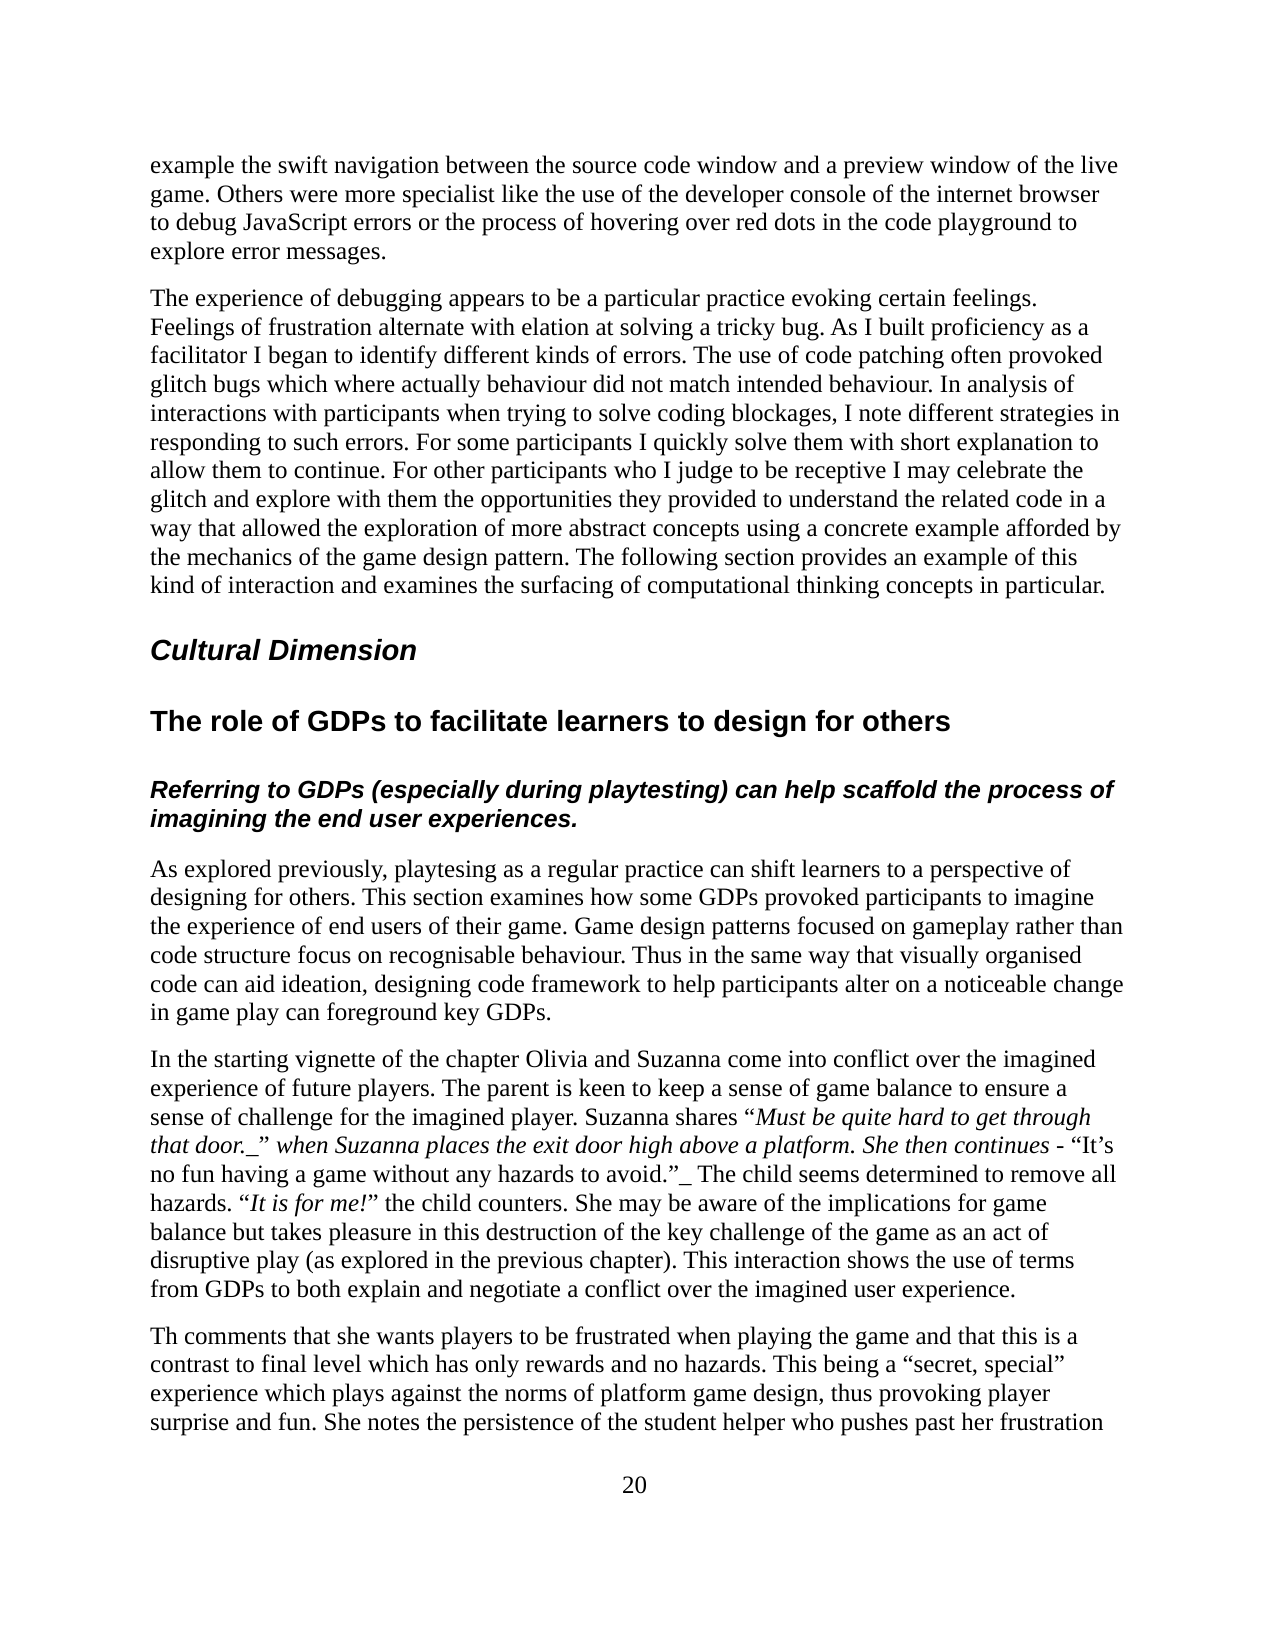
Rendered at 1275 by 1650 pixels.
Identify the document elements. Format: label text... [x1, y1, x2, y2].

text In the starting vignette of the chapter Olivia and Suzanna come into conflict over the imagined experience of future players. The parent is keen to keep a sense of game balance to ensure a sense of challenge for the imagined player. Suzanna shares “Must be quite hard to get through that door._” when Suzanna places the exit door high above a platform. She then continues - “It’s no fun having a game without any hazards to avoid.”_ The child seems determined to remove all hazards. “It is for me!” the child counters. She may be aware of the implications for game balance but takes pleasure in this destruction of the key challenge of the game as an act of disruptive play (as explored in the previous chapter). This interaction shows the use of terms from GDPs to both explain and negotiate a conflict over the imagined user experience. [150, 1044, 1125, 1303]
subtitle Referring to GDPs (especially during playtesting) can help scaffold the process of imagining the end user experiences. [150, 775, 1125, 832]
subtitle Cultural Dimension [150, 633, 1125, 667]
text As explored previously, playtesing as a regular practice can shift learners to a perspective of designing for others. This section examines how some GDPs provoked participants to imagine the experience of end users of their game. Game design patterns focused on gameplay rather than code structure focus on recognisable behaviour. Thus in the same way that visually organised code can aid ideation, designing code framework to help participants alter on a noticeable change in game play can foreground key GDPs. [150, 854, 1125, 1026]
text Th comments that she wants players to be frustrated when playing the game and that this is a contrast to final level which has only rewards and no hazards. This being a “secret, special” experience which plays against the norms of platform game design, thus provoking player surprise and fun. She notes the persistence of the student helper who pushes past her frustration [150, 1321, 1125, 1436]
subtitle The role of GDPs to facilitate learners to design for others [150, 704, 1125, 738]
text example the swift navigation between the source code window and a preview window of the live game. Others were more specialist like the use of the developer console of the internet browser to debug JavaScript errors or the process of hovering over red dots in the code playground to explore error messages. [150, 150, 1125, 265]
text The experience of debugging appears to be a particular practice evoking certain feelings. Feelings of frustration alternate with elation at solving a tricky bug. As I built proficiency as a facilitator I began to identify different kinds of errors. The use of code patching often provoked glitch bugs which where actually behaviour did not match intended behaviour. In analysis of interactions with participants when trying to solve coding blockages, I note different strategies in responding to such errors. For some participants I quickly solve them with short explanation to allow them to continue. For other participants who I judge to be receptive I may celebrate the glitch and explore with them the opportunities they provided to understand the related code in a way that allowed the exploration of more abstract concepts using a concrete example afforded by the mechanics of the game design pattern. The following section provides an example of this kind of interaction and examines the surfacing of computational thinking concepts in particular. [150, 283, 1125, 599]
